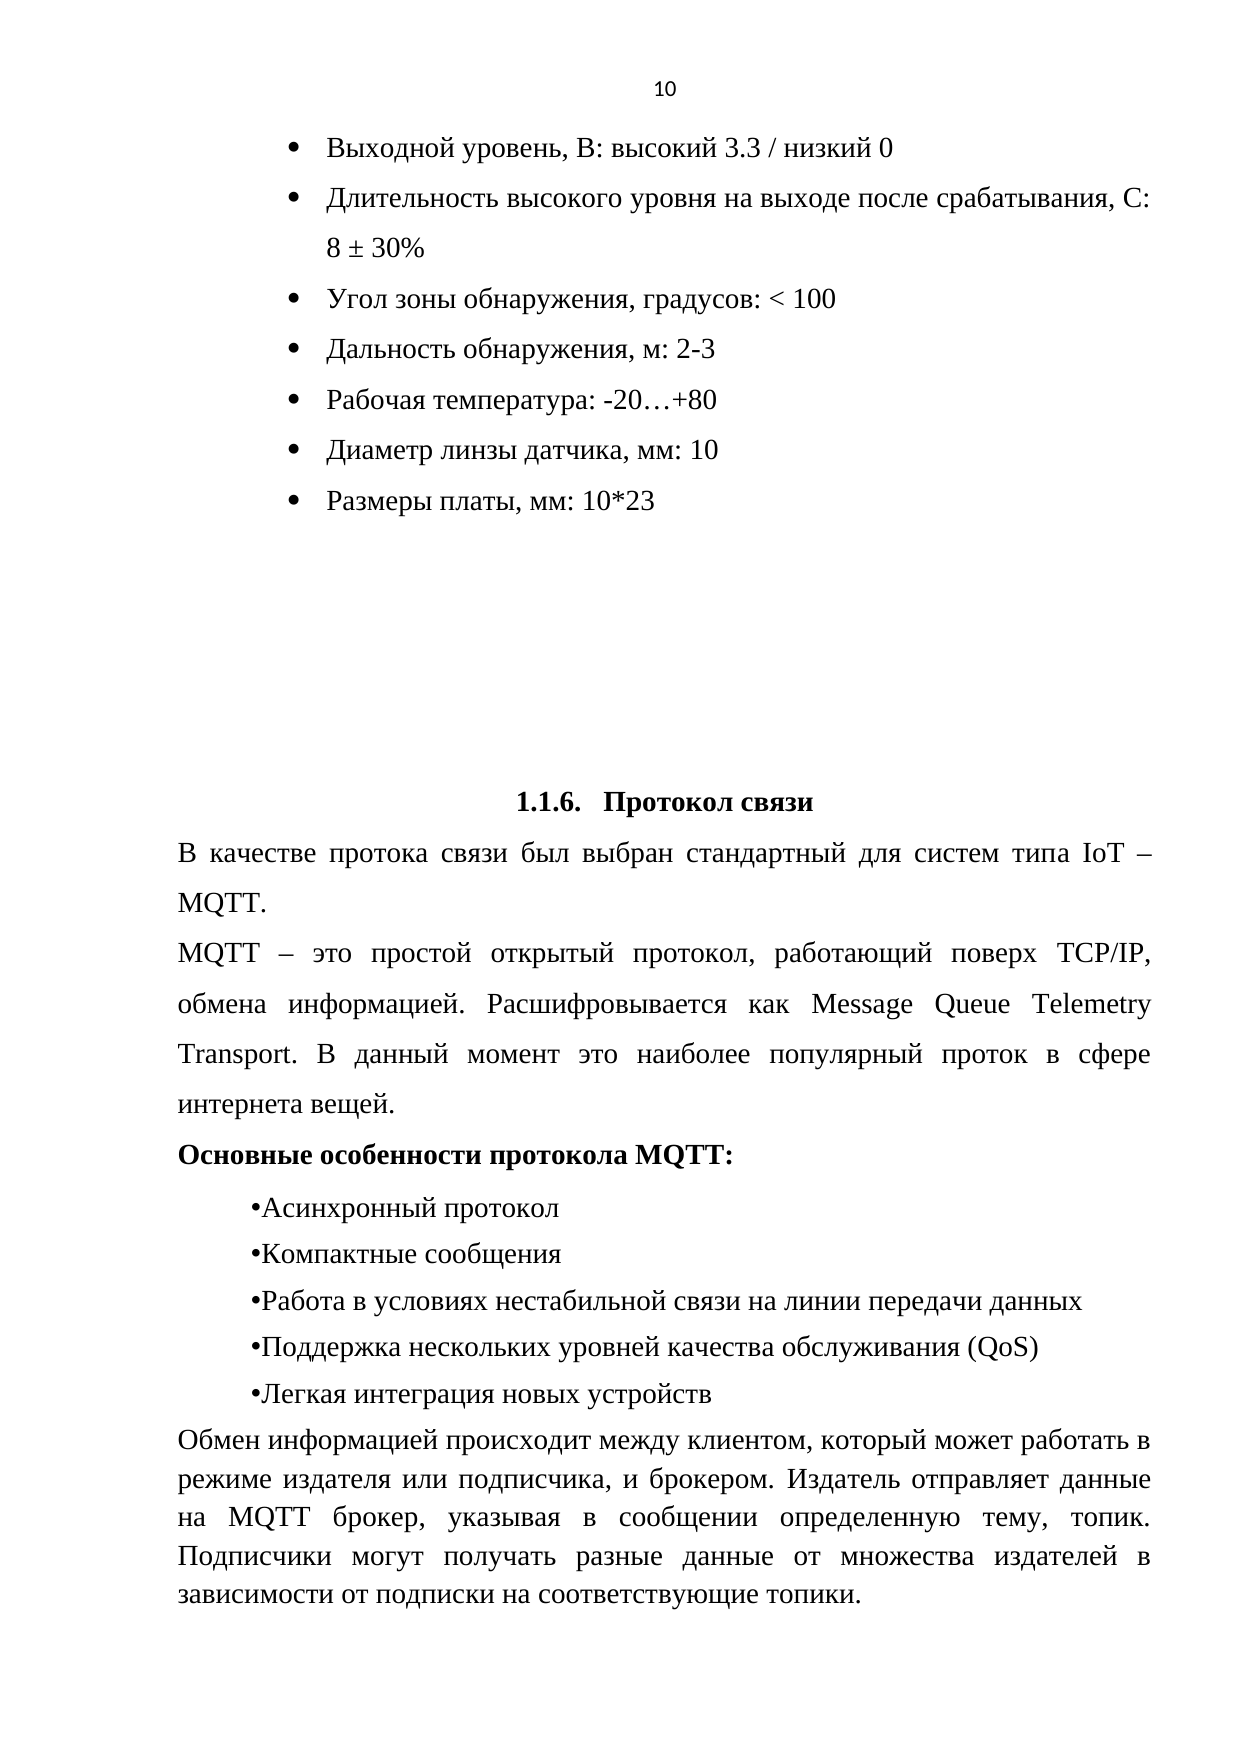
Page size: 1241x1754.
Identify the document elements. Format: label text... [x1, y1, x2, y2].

list Дальность обнаружения, м: 2-3 [288, 331, 1152, 365]
list Длительность высокого уровня на выходе после срабатывания, С: 8 ± 30% [288, 180, 1152, 264]
list Рабочая температура: -20…+80 [288, 382, 1152, 415]
list Работа в условиях нестабильной связи на линии передачи данных [177, 1283, 1152, 1316]
list Угол зоны обнаружения, градусов: < 100 [288, 281, 1152, 314]
list В качестве протока связи был выбран стандартный для систем типa IoT – MQTT. [177, 835, 1152, 919]
text Обмен информацией происходит между клиентом, который может работать в режиме издателя или подписчика, и брокером. Издатель отправляет данные на MQTT брокер, указывая в сообщении определенную тему, топик. Подписчики могут получать разные данные от множества издателей в зависимости от подписки на соответствующие топики. [177, 1422, 1152, 1610]
text Основные особенности протокола MQTT: [177, 1137, 1152, 1170]
list Размеры платы, мм: 10*23 [288, 483, 1152, 516]
text MQTT – это простой открытый протокол, работающий поверх TCP/IP, обмена информацией. Расшифровывается как Message Queue Telemetry Transport. В данный момент это наиболее популярный проток в сфере интернета вещей. [177, 936, 1152, 1120]
list Компактные сообщения [177, 1236, 1152, 1270]
list Диаметр линзы датчика, мм: 10 [288, 432, 1152, 466]
list Асинхронный протокол [177, 1190, 1152, 1223]
list 1.1.6. Протокол связи [177, 784, 1152, 818]
list Выходной уровень, В: высокий 3.3 / низкий 0 [288, 130, 1152, 163]
list Поддержка нескольких уровней качества обслуживания (QoS) [177, 1329, 1152, 1363]
list Легкая интеграция новых устройств [177, 1376, 1152, 1409]
